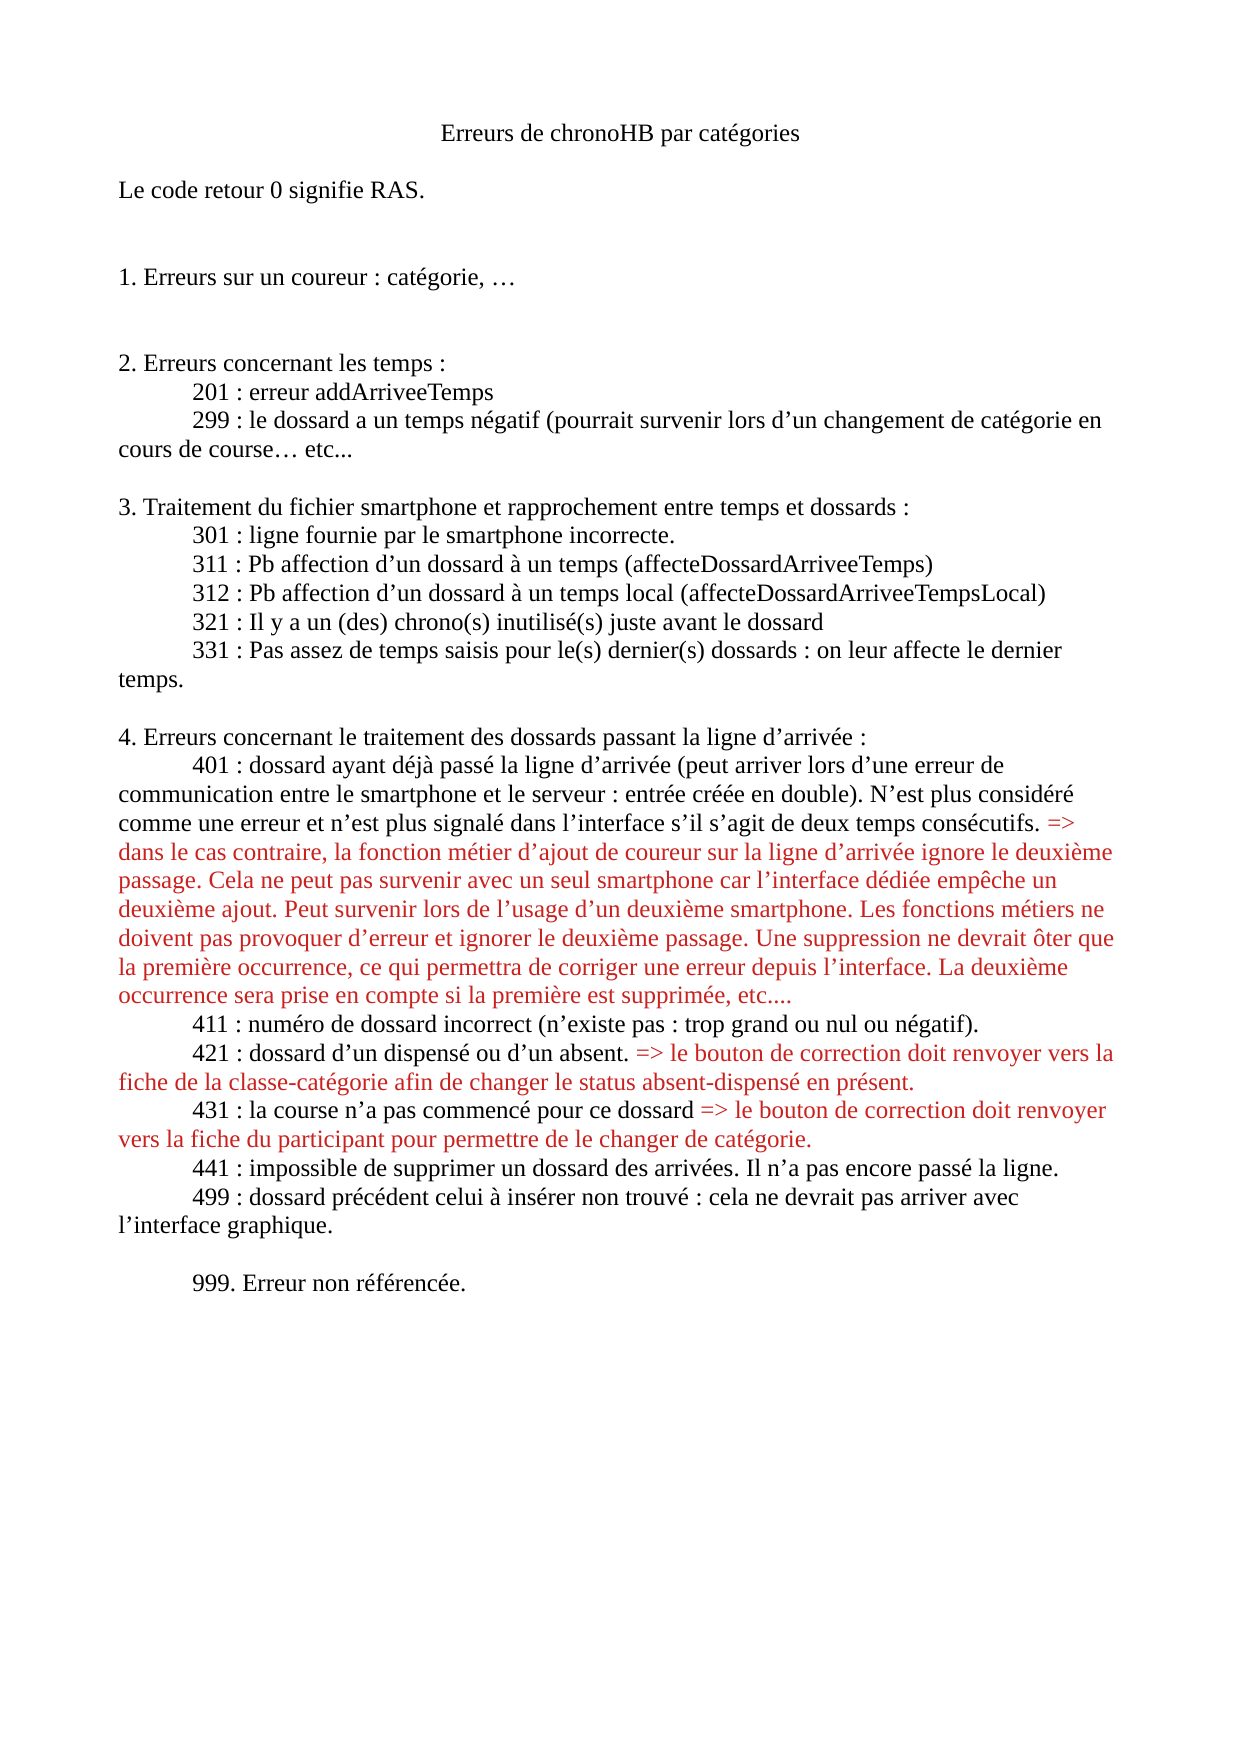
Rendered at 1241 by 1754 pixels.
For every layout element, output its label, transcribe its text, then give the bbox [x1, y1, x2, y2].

text 431 : la course n’a pas commencé pour ce dossard => le bouton de correction doit renvoyer vers la fiche du participant pour permettre de le changer de catégorie. [118, 1096, 1122, 1153]
text 3. Traitement du fichier smartphone et rapprochement entre temps et dossards : [118, 492, 1122, 521]
text 331 : Pas assez de temps saisis pour le(s) dernier(s) dossards : on leur affecte le dernier temps. [118, 636, 1122, 693]
text Erreurs de chronoHB par catégories [118, 118, 1122, 147]
text 321 : Il y a un (des) chrono(s) inutilisé(s) juste avant le dossard [118, 607, 1122, 636]
text 499 : dossard précédent celui à insérer non trouvé : cela ne devrait pas arriver avec l’interface graphique. [118, 1182, 1122, 1239]
text 311 : Pb affection d’un dossard à un temps (affecteDossardArriveeTemps) [118, 549, 1122, 578]
text Le code retour 0 signifie RAS. [118, 176, 1122, 204]
text 299 : le dossard a un temps négatif (pourrait survenir lors d’un changement de catégorie en cours de course… etc... [118, 406, 1122, 463]
text 2. Erreurs concernant les temps : [118, 348, 1122, 377]
text 401 : dossard ayant déjà passé la ligne d’arrivée (peut arriver lors d’une erreur de communication entre le smartphone et le serveur : entrée créée en double). N’est plus considéré comme une erreur et n’est plus signalé dans l’interface s’il s’agit de deux temps consécutifs. => dans le cas contraire, la fonction métier d’ajout de coureur sur la ligne d’arrivée ignore le deuxième passage. Cela ne peut pas survenir avec un seul smartphone car l’interface dédiée empêche un deuxième ajout. Peut survenir lors de l’usage d’un deuxième smartphone. Les fonctions métiers ne doivent pas provoquer d’erreur et ignorer le deuxième passage. Une suppression ne devrait ôter que la première occurrence, ce qui permettra de corriger une erreur depuis l’interface. La deuxième occurrence sera prise en compte si la première est supprimée, etc.... [118, 751, 1122, 1009]
text 301 : ligne fournie par le smartphone incorrecte. [118, 521, 1122, 549]
text 441 : impossible de supprimer un dossard des arrivées. Il n’a pas encore passé la ligne. [118, 1153, 1122, 1182]
text 1. Erreurs sur un coureur : catégorie, … [118, 262, 1122, 291]
text 312 : Pb affection d’un dossard à un temps local (affecteDossardArriveeTempsLocal) [118, 578, 1122, 607]
text 999. Erreur non référencée. [118, 1268, 1122, 1297]
text 421 : dossard d’un dispensé ou d’un absent. => le bouton de correction doit renvoyer vers la fiche de la classe-catégorie afin de changer le status absent-dispensé en présent. [118, 1038, 1122, 1096]
text 4. Erreurs concernant le traitement des dossards passant la ligne d’arrivée : [118, 722, 1122, 751]
text 201 : erreur addArriveeTemps [118, 377, 1122, 406]
text 411 : numéro de dossard incorrect (n’existe pas : trop grand ou nul ou négatif). [118, 1009, 1122, 1038]
